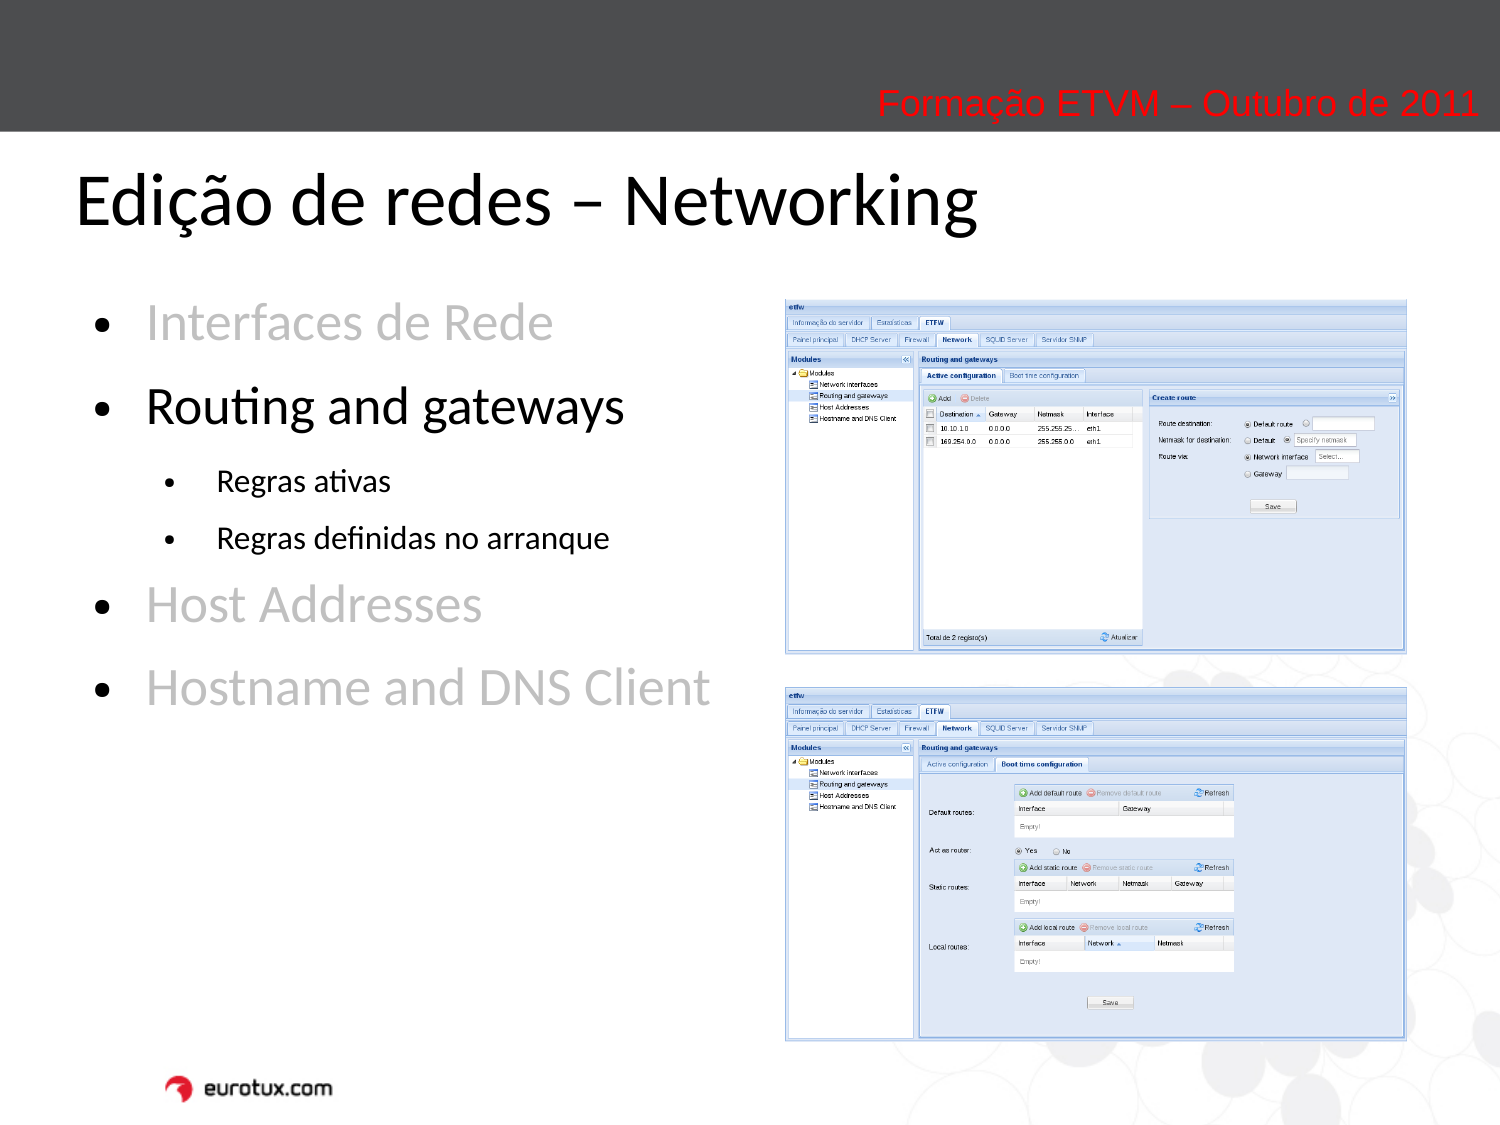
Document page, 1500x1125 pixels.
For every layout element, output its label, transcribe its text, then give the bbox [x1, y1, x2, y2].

picture [0, 0, 1500, 1125]
list Interfaces de Rede Routing and gateways Regras ativas Regras definidas no arranque Host Addresses Hostname and DNS Client [75, 299, 734, 1043]
title Edição de redes – Networking [75, 112, 1425, 301]
